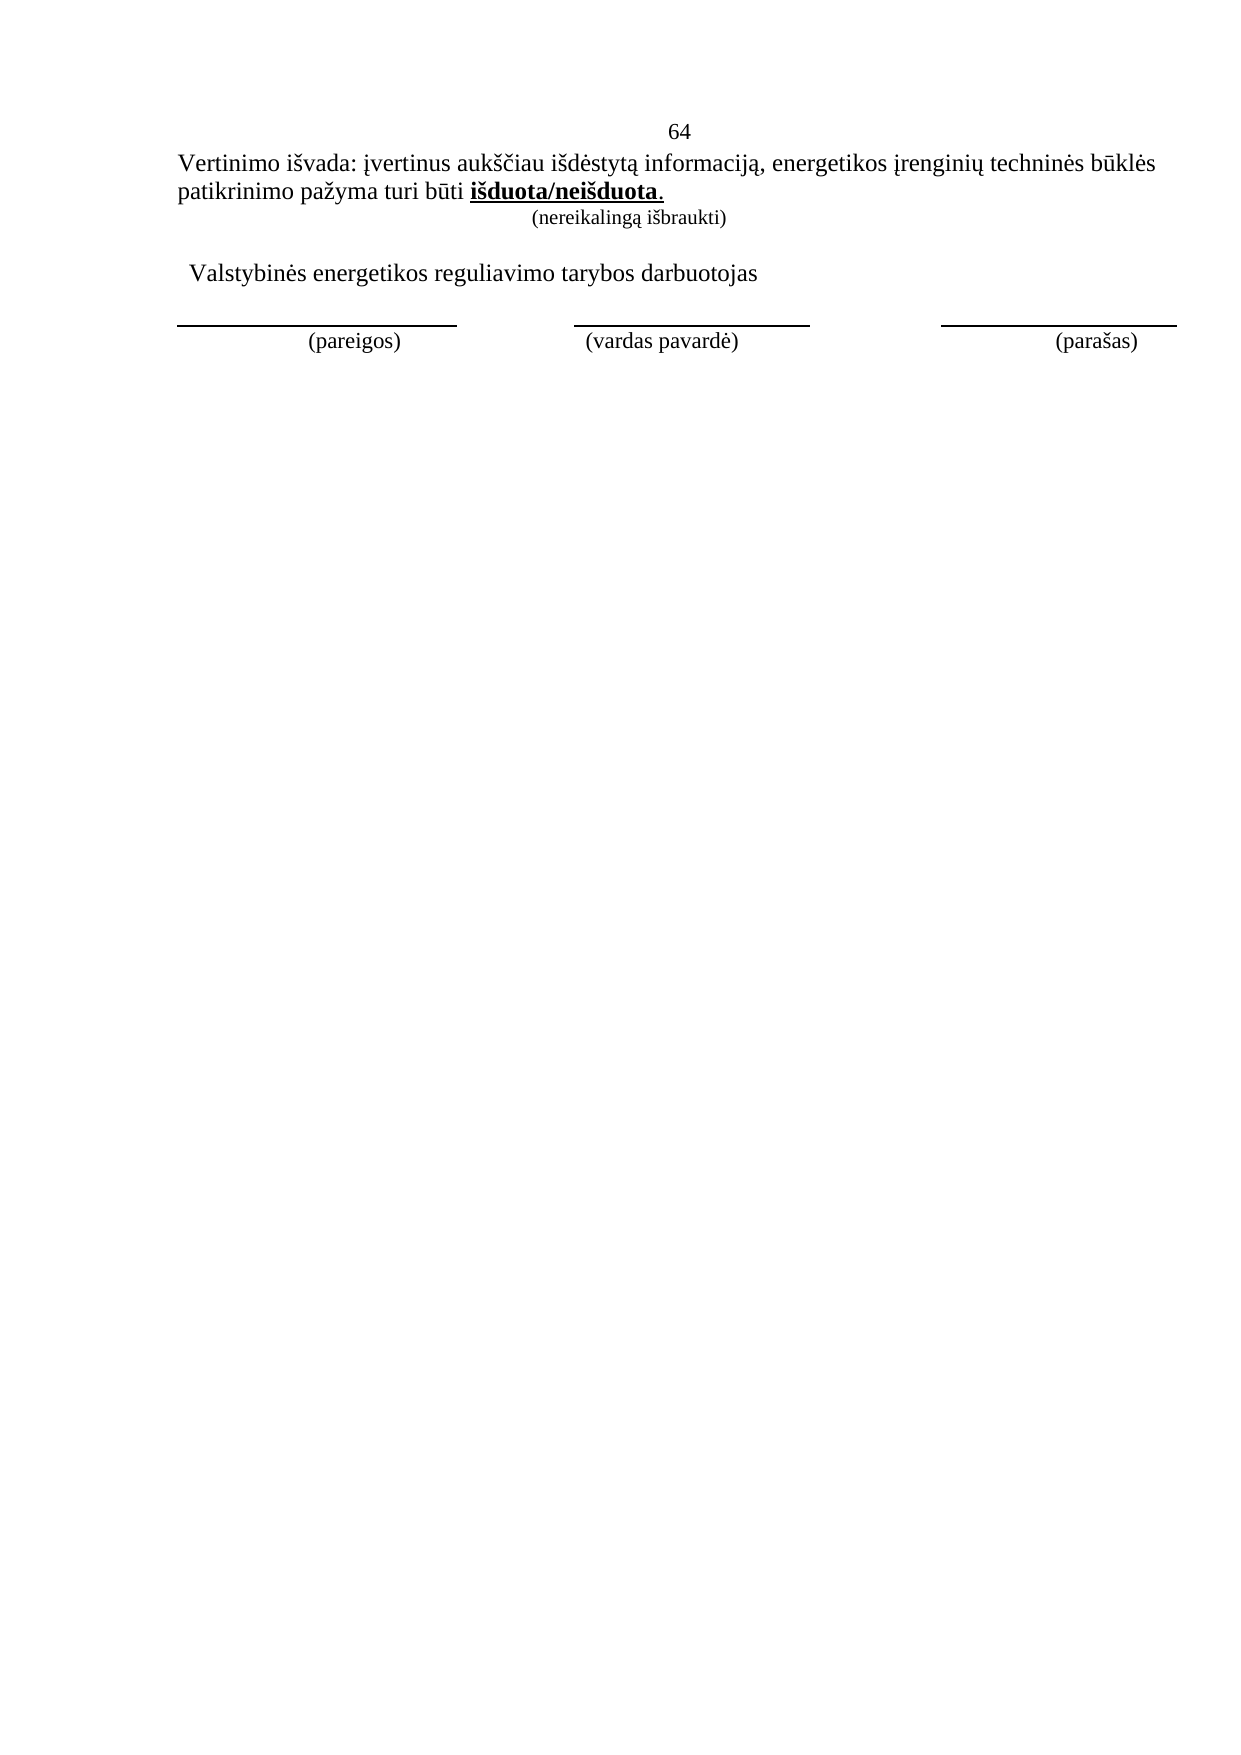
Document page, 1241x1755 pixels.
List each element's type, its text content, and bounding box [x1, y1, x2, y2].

table_cell [457, 325, 574, 353]
table_cell (vardas pavardė) [574, 327, 810, 353]
text Vertinimo išvada: įvertinus aukščiau išdėstytą informaciją, energetikos įrenginių techninės būklės patikrinimo pažyma turi būti išduota/neišduota. [177, 148, 1181, 205]
text (nereikalingą išbraukti) [177, 205, 1181, 229]
table_header Valstybinės energetikos reguliavimo tarybos darbuotojas [177, 258, 1177, 325]
table_cell [810, 325, 941, 353]
table_cell (parašas) [941, 327, 1177, 353]
table_cell (pareigos) [177, 327, 457, 353]
